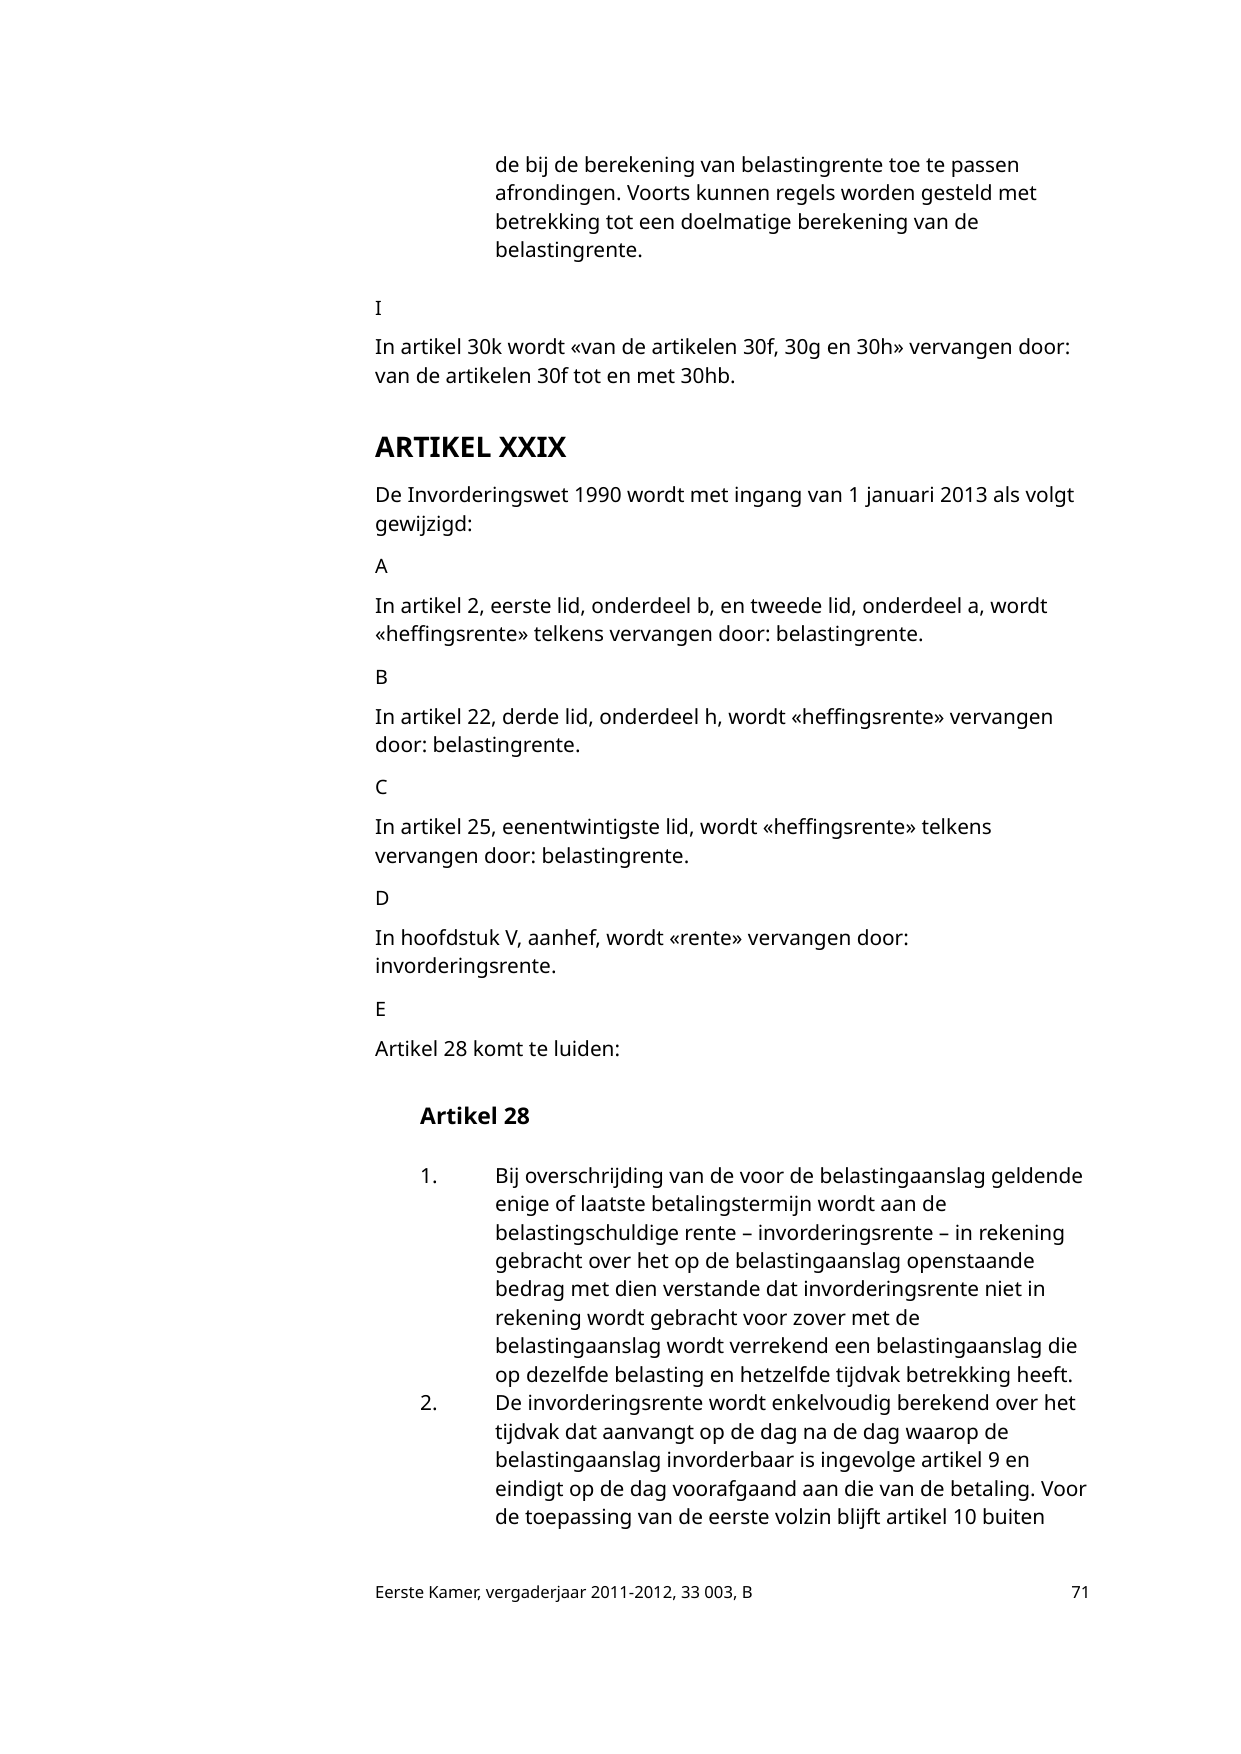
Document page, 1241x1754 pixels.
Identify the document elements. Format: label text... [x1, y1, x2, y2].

text In artikel 25, eenentwintigste lid, wordt «heffingsrente» telkens vervangen door: belastingrente. [375, 812, 1090, 869]
list de bij de berekening van belastingrente toe te passen afrondingen. Voorts kunnen regels worden gesteld met betrekking tot een doelmatige berekening van de belastingrente. [420, 150, 1090, 264]
text E [375, 995, 1090, 1022]
text In artikel 22, derde lid, onderdeel h, wordt «heffingsrente» vervangen door: belastingrente. [375, 702, 1090, 759]
text In hoofdstuk V, aanhef, wordt «rente» vervangen door: invorderingsrente. [375, 923, 1090, 980]
list De invorderingsrente wordt enkelvoudig berekend over het tijdvak dat aanvangt op de dag na de dag waarop de belastingaanslag invorderbaar is ingevolge artikel 9 en eindigt op de dag voorafgaand aan die van de betaling. Voor de toepassing van de eerste volzin blijft artikel 10 buiten [420, 1388, 1090, 1531]
subtitle Artikel 28 [420, 1099, 1090, 1131]
text A [375, 552, 1090, 579]
text C [375, 774, 1090, 801]
text In artikel 30k wordt «van de artikelen 30f, 30g en 30h» vervangen door: van de artikelen 30f tot en met 30hb. [375, 332, 1090, 389]
subtitle ARTIKEL XXIX [375, 427, 1090, 466]
text B [375, 663, 1090, 690]
text Artikel 28 komt te luiden: [375, 1034, 1090, 1062]
text D [375, 884, 1090, 911]
text De Invorderingswet 1990 wordt met ingang van 1 januari 2013 als volgt gewijzigd: [375, 481, 1090, 537]
text I [375, 294, 1090, 321]
list Bij overschrijding van de voor de belastingaanslag geldende enige of laatste betalingstermijn wordt aan de belastingschuldige rente – invorderingsrente – in rekening gebracht over het op de belastingaanslag openstaande bedrag met dien verstande dat invorderingsrente niet in rekening wordt gebracht voor zover met de belastingaanslag wordt verrekend een belastingaanslag die op dezelfde belasting en hetzelfde tijdvak betrekking heeft. [420, 1161, 1090, 1388]
text In artikel 2, eerste lid, onderdeel b, en tweede lid, onderdeel a, wordt «heffingsrente» telkens vervangen door: belastingrente. [375, 591, 1090, 648]
